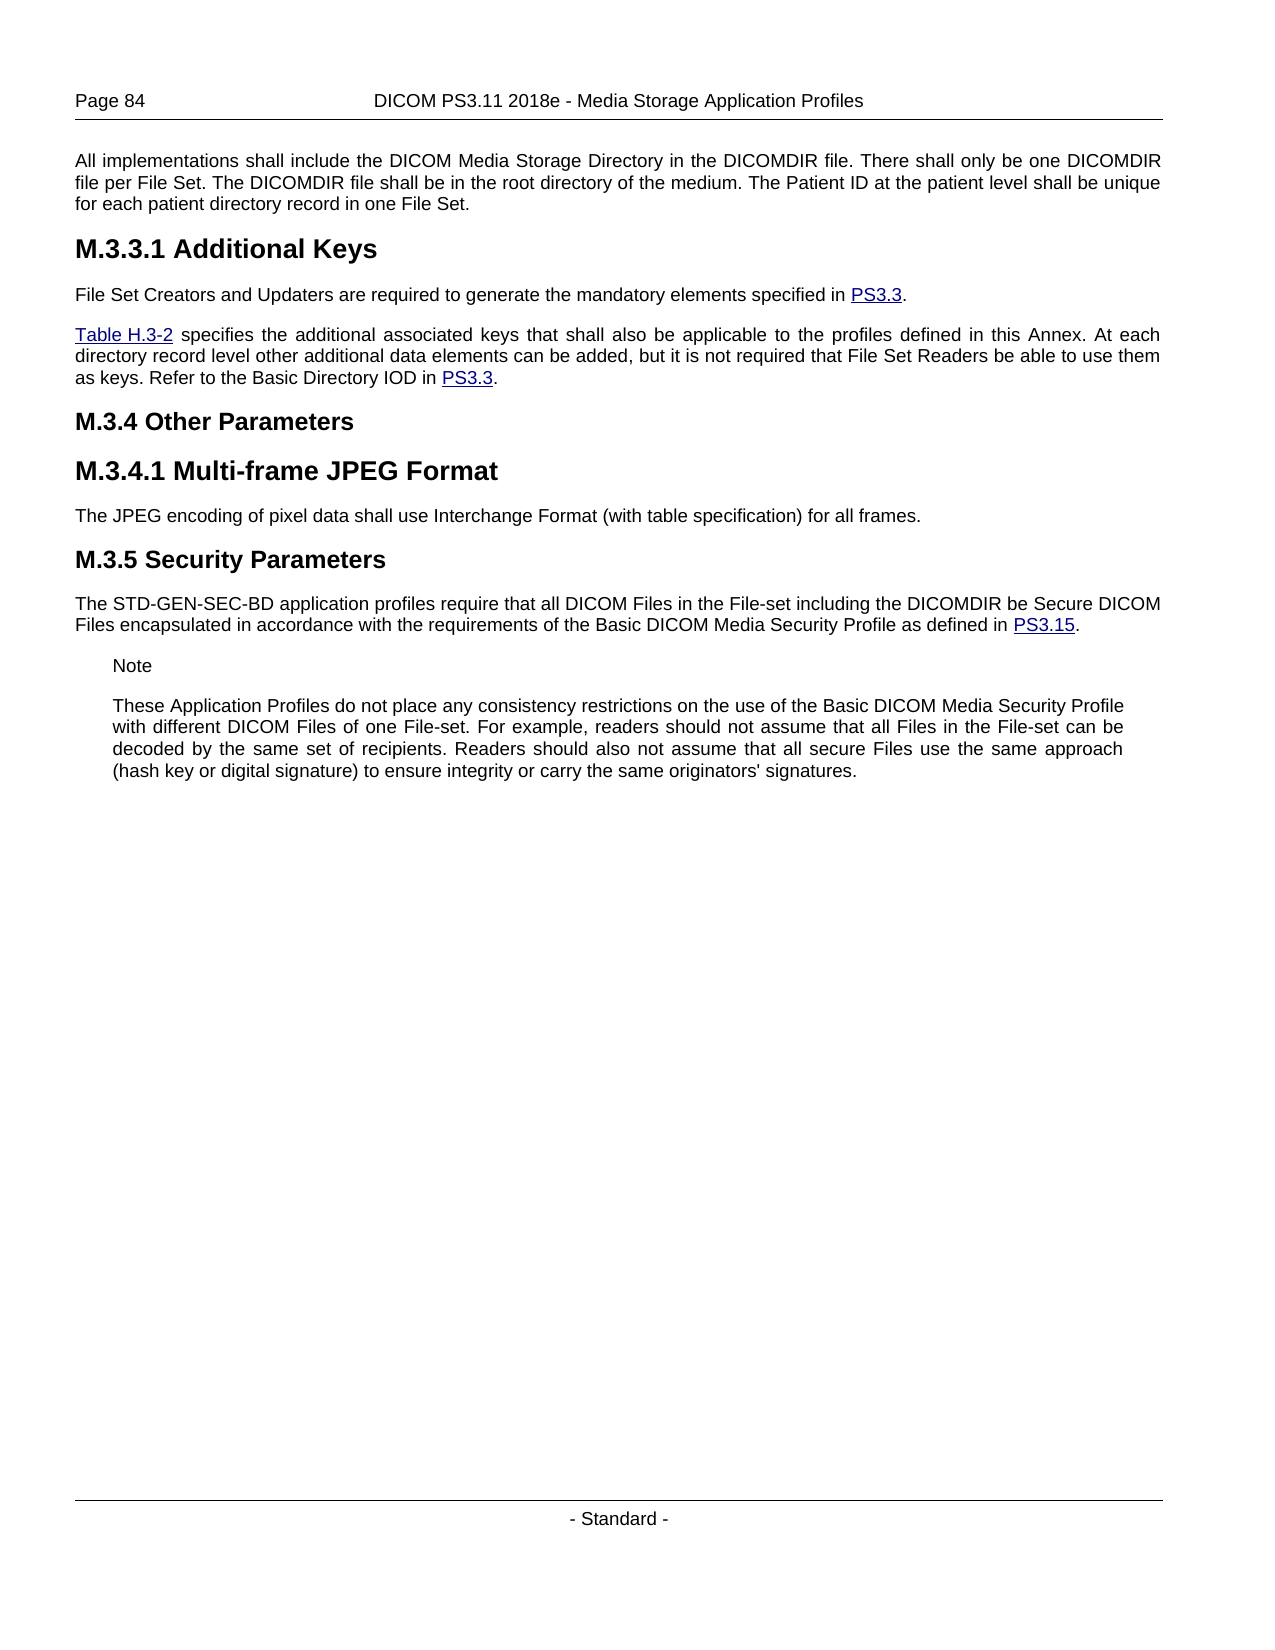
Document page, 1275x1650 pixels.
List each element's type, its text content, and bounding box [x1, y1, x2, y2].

text M.3.4.1 Multi-frame JPEG Format [75, 455, 1162, 486]
text Table H.3-2 specifies the additional associated keys that shall also be applicable to the profiles defined in this Annex. At each directory record level other additional data elements can be added, but it is not required that File Set Readers be able to use them as keys. Refer to the Basic Directory IOD in PS3.3. [75, 324, 1162, 388]
text All implementations shall include the DICOM Media Storage Directory in the DICOMDIR file. There shall only be one DICOMDIR file per File Set. The DICOMDIR file shall be in the root directory of the medium. The Patient ID at the patient level shall be unique for each patient directory record in one File Set. [75, 150, 1162, 215]
text The STD-GEN-SEC-BD application profiles require that all DICOM Files in the File-set including the DICOMDIR be Secure DICOM Files encapsulated in accordance with the requirements of the Basic DICOM Media Security Profile as defined in PS3.15. [75, 592, 1162, 636]
text M.3.5 Security Parameters [75, 545, 1162, 574]
text M.3.3.1 Additional Keys [75, 233, 1162, 265]
text Note [112, 654, 1125, 676]
text File Set Creators and Updaters are required to generate the mandatory elements specified in PS3.3. [75, 283, 1162, 305]
text M.3.4 Other Parameters [75, 407, 1162, 436]
text These Application Profiles do not place any consistency restrictions on the use of the Basic DICOM Media Security Profile with different DICOM Files of one File-set. For example, readers should not assume that all Files in the File-set can be decoded by the same set of recipients. Readers should also not assume that all secure Files use the same approach (hash key or digital signature) to ensure integrity or carry the same originators' signatures. [112, 695, 1125, 781]
text The JPEG encoding of pixel data shall use Interchange Format (with table specification) for all frames. [75, 505, 1162, 526]
